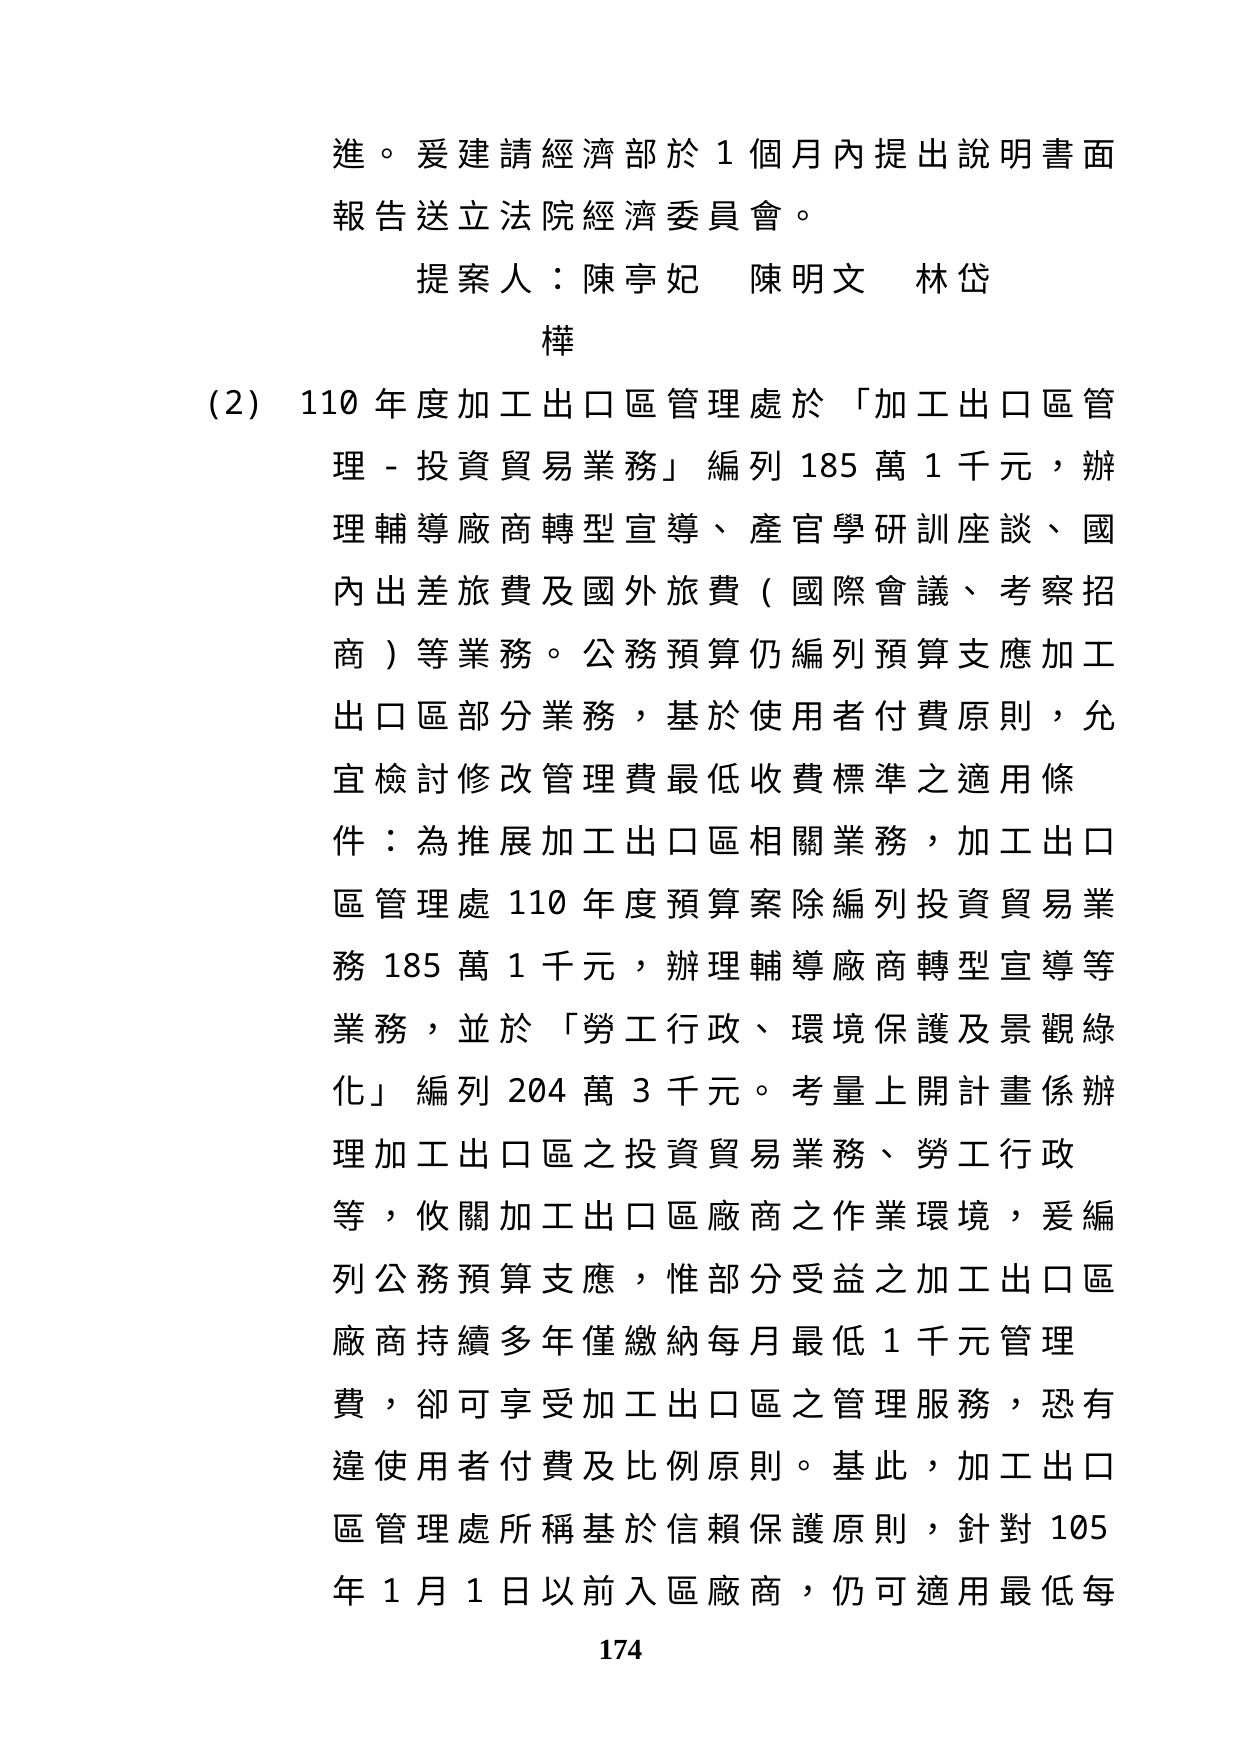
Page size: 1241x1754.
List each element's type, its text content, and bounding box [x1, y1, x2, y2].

text 提案人：陳亭妃 陳明文 林岱樺 [398, 235, 1016, 360]
list 110年度加工出口區管理處於「加工出口區管理-投資貿易業務」編列185萬1千元，辦理輔導廠商轉型宣導、產官學研訓座談、國內出差旅費及國外旅費(國際會議、考察招商)等業務。公務預算仍編列預算支應加工出口區部分業務，基於使用者付費原則，允宜檢討修改管理費最低收費標準之適用條件：為推展加工出口區相關業務，加工出口區管理處110年度預算案除編列投資貿易業務185萬1千元，辦理輔導廠商轉型宣導等業務，並於「勞工行政、環境保護及景觀綠化」編列204萬3千元。考量上開計畫係辦理加工出口區之投資貿易業務、勞工行政等，攸關加工出口區廠商之作業環境，爰編列公務預算支應，惟部分受益之加工出口區廠商持續多年僅繳納每月最低1千元管理費，卻可享受加工出口區之管理服務，恐有違使用者付費及比例原則。基此，加工出口區管理處所稱基於信賴保護原則，針對105年1月1日以前入區廠商，仍可適用最低每 [189, 360, 1120, 1610]
list 進。爰建請經濟部於1個月內提出說明書面報告送立法院經濟委員會。 [189, 110, 1120, 235]
